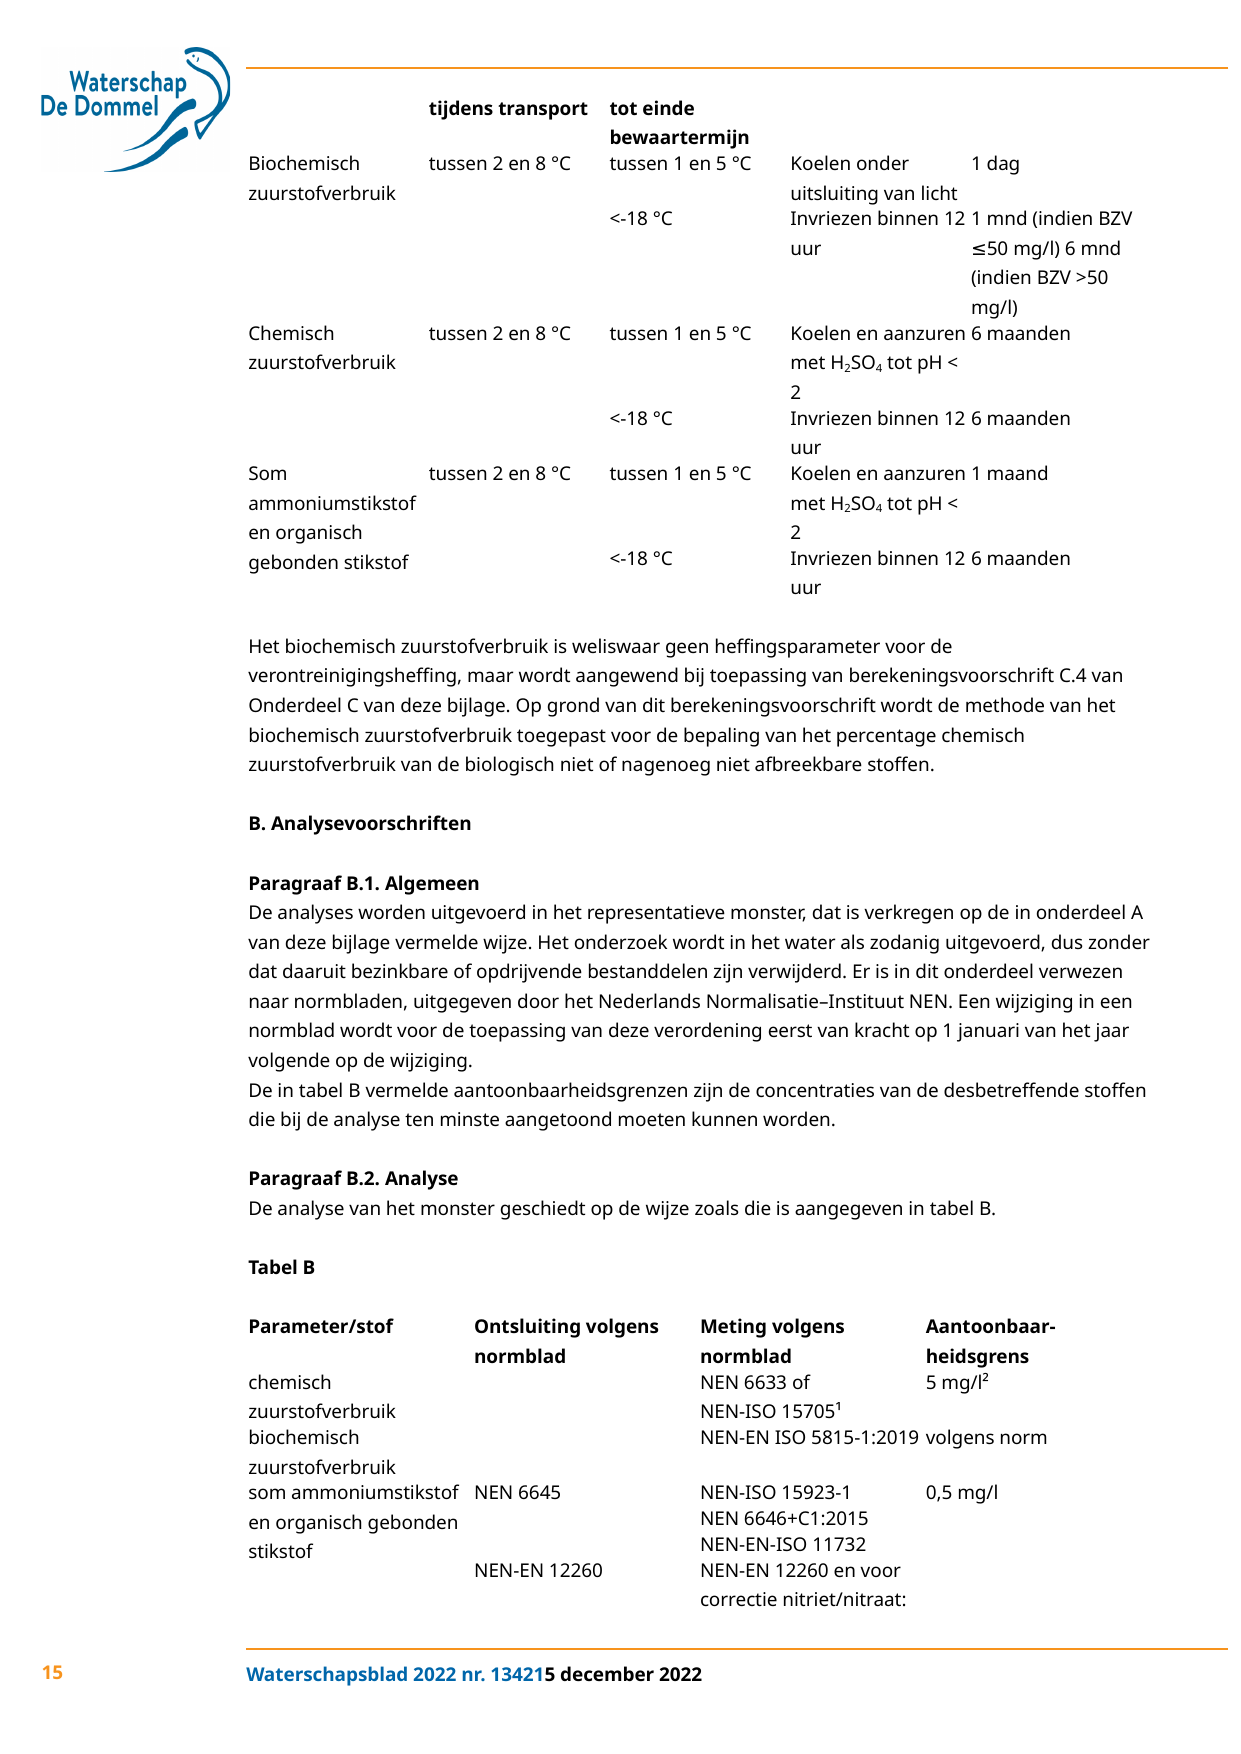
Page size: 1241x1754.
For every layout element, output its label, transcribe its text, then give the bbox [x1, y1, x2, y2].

table_header Meting volgens normblad [700, 1314, 926, 1369]
table_cell Invriezen binnen 12 uur [790, 545, 971, 600]
table_cell NEN-ISO 15923-1 [700, 1480, 926, 1505]
table_cell Invriezen binnen 12 uur [790, 405, 971, 460]
table_cell tussen 2 en 8 °C [429, 460, 609, 600]
table_cell 6 maanden [971, 545, 1152, 600]
table_cell NEN 6633 of NEN-ISO 15705¹ [700, 1369, 926, 1424]
text Tabel B [248, 1254, 1152, 1280]
table_cell 1 maand [971, 460, 1152, 545]
table_header Ontsluiting volgens normblad [474, 1314, 700, 1369]
picture [41, 47, 231, 172]
picture [204, 47, 231, 76]
table_cell [248, 95, 429, 150]
table_header Parameter/stof [248, 1314, 474, 1369]
text Het biochemisch zuurstofverbruik is weliswaar geen heffingsparameter voor de verontreinigingsheffing, maar wordt aangewend bij toepassing van berekeningsvoorschrift C.4 van Onderdeel C van deze bijlage. Op grond van dit berekeningsvoorschrift wordt de methode van het biochemisch zuurstofverbruik toegepast voor de bepaling van het percentage chemisch zuurstofverbruik van de biologisch niet of nagenoeg niet afbreekbare stoffen. [248, 633, 1152, 777]
table_cell 6 maanden [971, 320, 1152, 405]
table_cell chemisch zuurstofverbruik [248, 1369, 474, 1424]
table_cell NEN 6646+C1:2015 [700, 1505, 926, 1531]
table_cell Koelen en aanzuren met H2SO4 tot pH < 2 [790, 460, 971, 545]
table_cell NEN-EN 12260 [474, 1557, 700, 1612]
table_cell NEN-EN 12260 en voor correctie nitriet/nitraat: [700, 1557, 926, 1612]
table_cell tussen 1 en 5 °C [609, 320, 790, 405]
table_cell NEN 6645 [474, 1480, 700, 1557]
table_cell tussen 2 en 8 °C [429, 320, 609, 460]
text De analyse van het monster geschiedt op de wijze zoals die is aangegeven in tabel B. [248, 1195, 1152, 1221]
table_cell tijdens transport [429, 95, 609, 150]
text De analyses worden uitgevoerd in het representatieve monster, dat is verkregen op de in onderdeel A van deze bijlage vermelde wijze. Het onderzoek wordt in het water als zodanig uitgevoerd, dus zonder dat daaruit bezinkbare of opdrijvende bestanddelen zijn verwijderd. Er is in dit onderdeel verwezen naar normbladen, uitgegeven door het Nederlands Normalisatie–Instituut NEN. Een wijziging in een normblad wordt voor de toepassing van deze verordening eerst van kracht op 1 januari van het jaar volgende op de wijziging. [248, 899, 1152, 1073]
table_cell <-18 °C [609, 405, 790, 460]
table_cell 0,5 mg/l [926, 1480, 1152, 1612]
picture [198, 118, 210, 131]
table_cell Chemisch zuurstofverbruik [248, 320, 429, 460]
table_cell <-18 °C [609, 545, 790, 600]
text Paragraaf B.2. Analyse [248, 1166, 1152, 1191]
table_cell Koelen en aanzuren met H2SO4 tot pH < 2 [790, 320, 971, 405]
table_cell 5 mg/l² [926, 1369, 1152, 1424]
table_cell tussen 1 en 5 °C [609, 150, 790, 205]
table_header Aantoonbaar- heidsgrens [926, 1314, 1152, 1369]
table_cell Som ammoniumstikstof en organisch gebonden stikstof [248, 460, 429, 600]
table_cell som ammoniumstikstof en organisch gebonden stikstof [248, 1480, 474, 1612]
table_cell Invriezen binnen 12 uur [790, 205, 971, 320]
table_cell 6 maanden [971, 405, 1152, 460]
table_cell Biochemisch zuurstofverbruik [248, 150, 429, 320]
table_cell [474, 1424, 700, 1479]
picture [45, 99, 51, 111]
table_cell tot einde bewaartermijn [609, 95, 790, 150]
table_cell volgens norm [926, 1424, 1152, 1479]
table_cell tussen 2 en 8 °C [429, 150, 609, 320]
table_cell 1 mnd (indien BZV ≤50 mg/l) 6 mnd (indien BZV >50 mg/l) [971, 205, 1152, 320]
text Paragraaf B.1. Algemeen [248, 870, 1152, 896]
table_cell biochemisch zuurstofverbruik [248, 1424, 474, 1479]
table_cell tussen 1 en 5 °C [609, 460, 790, 545]
table_cell NEN-EN ISO 5815-1:2019 [700, 1424, 926, 1479]
table_cell Koelen onder uitsluiting van licht [790, 150, 971, 205]
table_cell [474, 1369, 700, 1424]
table_cell <-18 °C [609, 205, 790, 320]
text B. Analysevoorschriften [248, 811, 1152, 836]
table_cell NEN-EN-ISO 11732 [700, 1531, 926, 1557]
table_cell 1 dag [971, 150, 1152, 205]
table_cell [790, 95, 971, 150]
table_cell [971, 95, 1152, 150]
text De in tabel B vermelde aantoonbaarheidsgrenzen zijn de concentraties van de desbetreffende stoffen die bij de analyse ten minste aangetoond moeten kunnen worden. [248, 1077, 1152, 1132]
